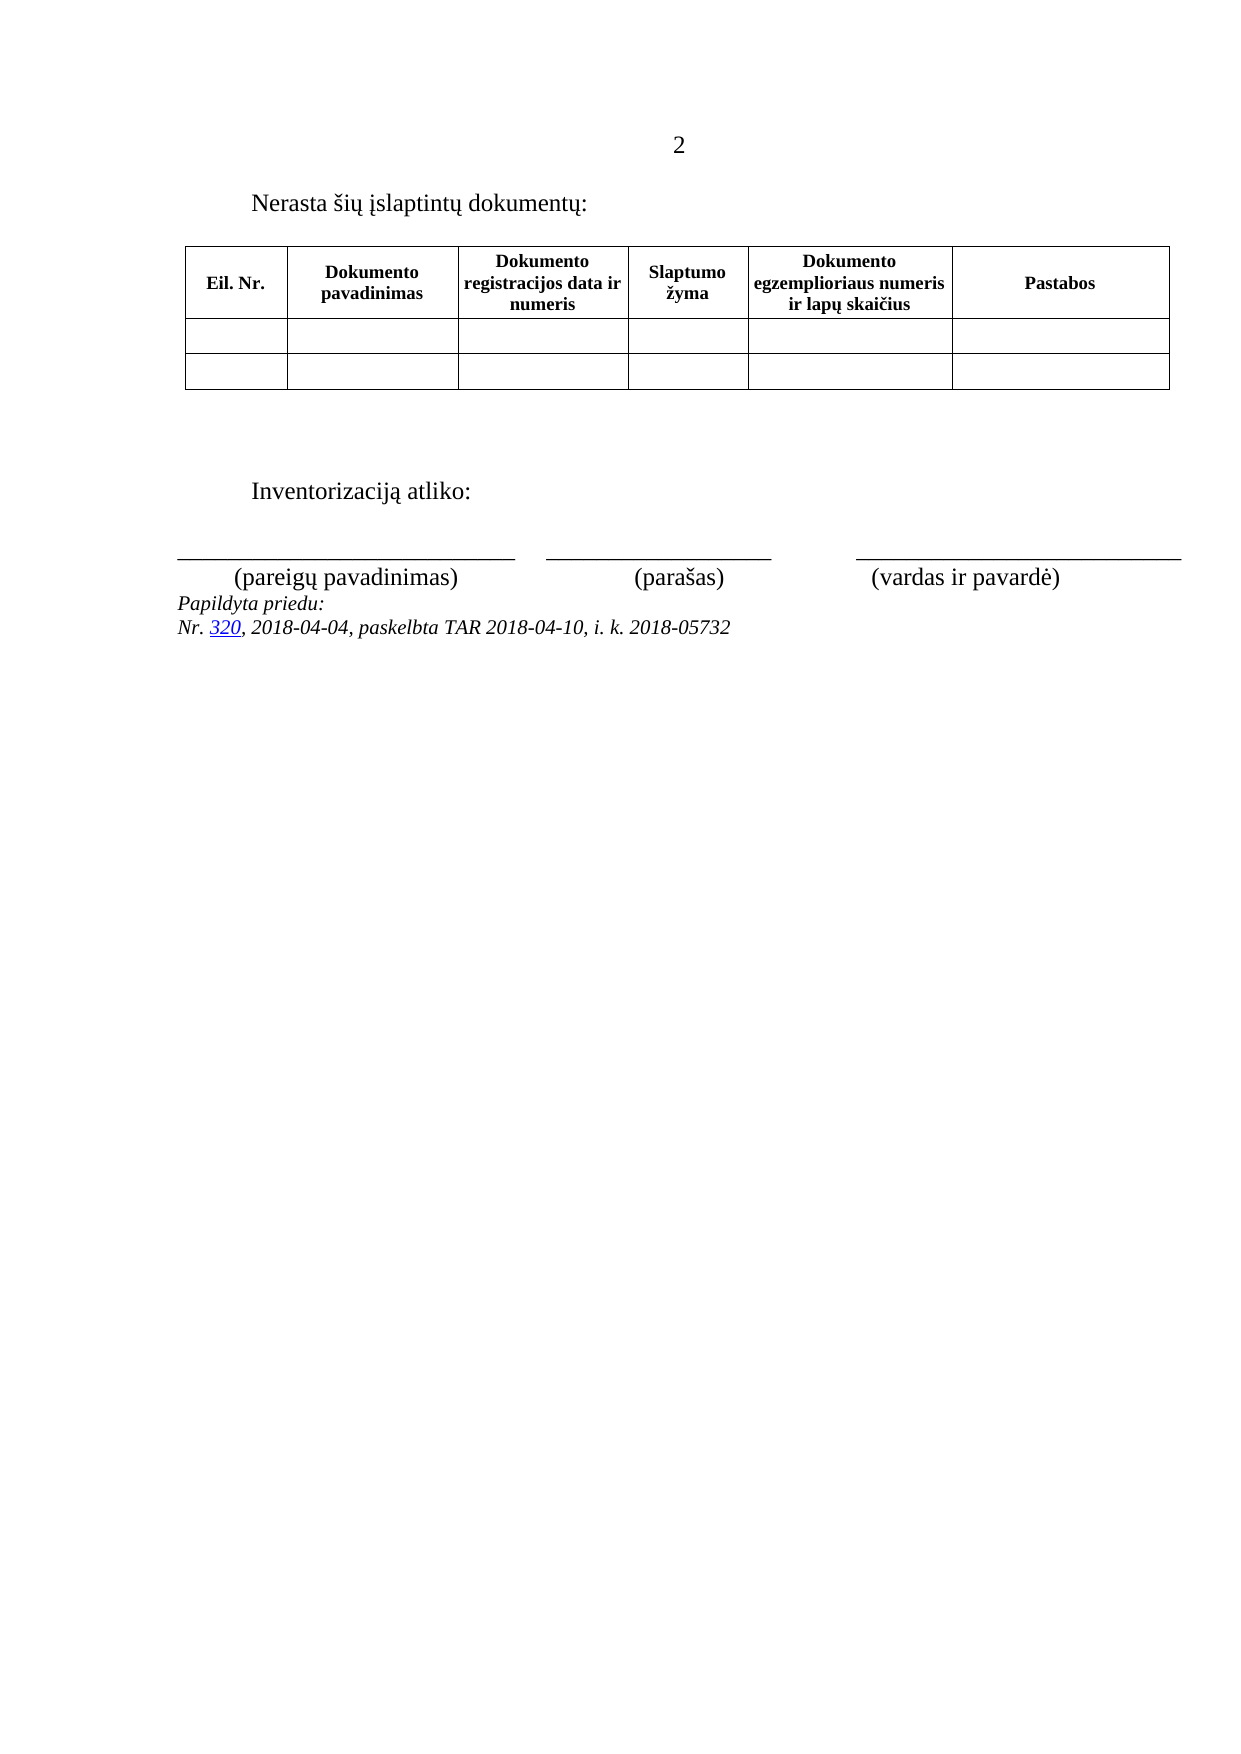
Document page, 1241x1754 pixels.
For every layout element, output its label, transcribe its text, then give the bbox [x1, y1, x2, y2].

table_cell [749, 319, 952, 353]
table_header Dokumento registracijos data ir numeris [459, 247, 628, 318]
table_cell [953, 319, 1169, 353]
table_cell [288, 319, 458, 353]
table_header Pastabos [953, 247, 1169, 318]
text (pareigų pavadinimas) (parašas) (vardas ir pavardė) [177, 562, 1181, 591]
table_cell [629, 319, 748, 353]
text ___________________________ __________________ __________________________ [177, 534, 1181, 562]
table_header Slaptumo žyma [629, 247, 748, 318]
text Nr. 320, 2018-04-04, paskelbta TAR 2018-04-10, i. k. 2018-05732 [177, 615, 1181, 639]
table_cell [749, 354, 952, 389]
table_cell [953, 354, 1169, 389]
text Nerasta šių įslaptintų dokumentų: [177, 188, 1181, 217]
table_header Eil. Nr. [186, 247, 287, 318]
table_cell [459, 354, 628, 389]
text Papildyta priedu: [177, 591, 1181, 615]
table_cell [186, 354, 287, 389]
table_header Dokumento pavadinimas [288, 247, 458, 318]
table_cell [459, 319, 628, 353]
table_cell [288, 354, 458, 389]
table_header Dokumento egzemplioriaus numeris ir lapų skaičius [749, 247, 952, 318]
table_cell [629, 354, 748, 389]
text Inventorizaciją atliko: [177, 476, 1181, 505]
table_cell [186, 319, 287, 353]
